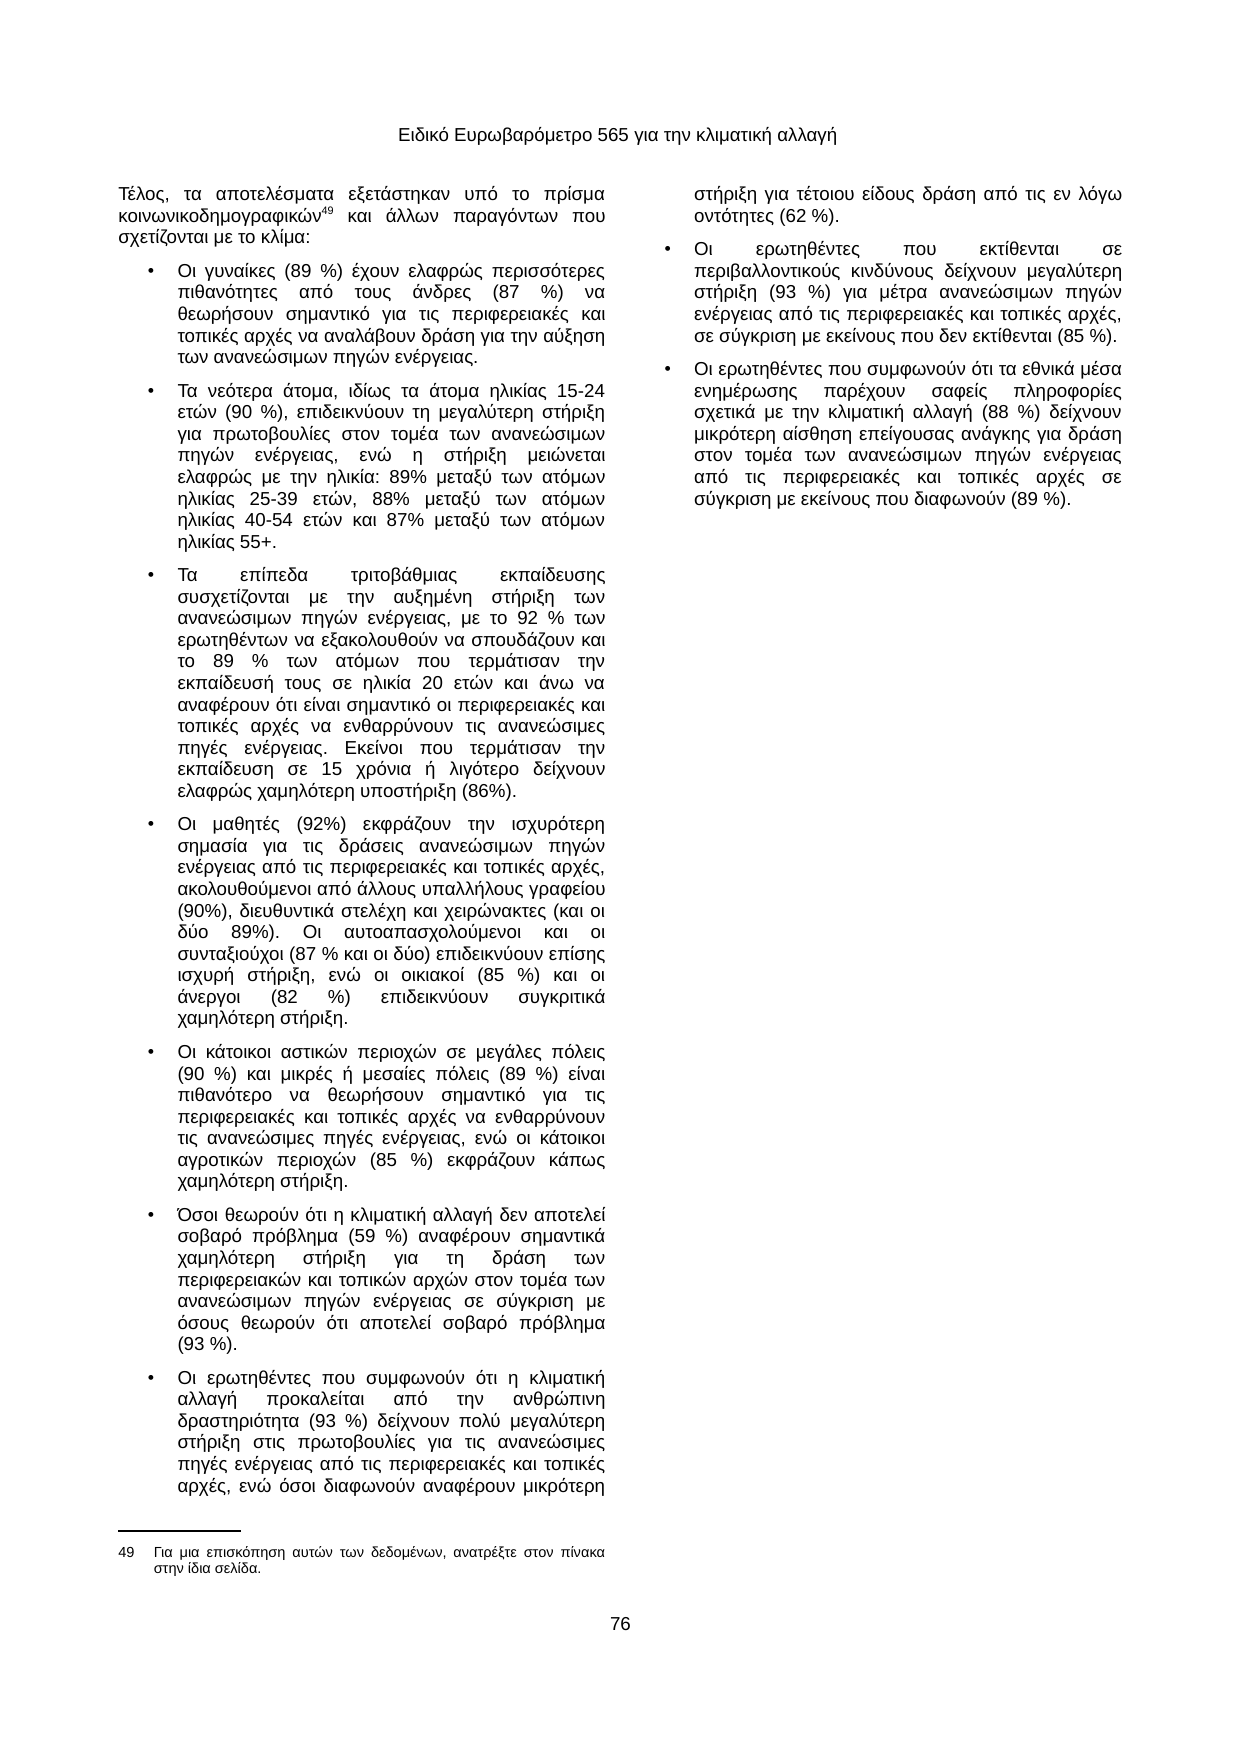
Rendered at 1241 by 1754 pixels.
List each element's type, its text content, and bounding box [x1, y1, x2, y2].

list Τα επίπεδα τριτοβάθμιας εκπαίδευσης συσχετίζονται με την αυξημένη στήριξη των ανανεώσιμων πηγών ενέργειας, με το 92 % των ερωτηθέντων να εξακολουθούν να σπουδάζουν και το 89 % των ατόμων που τερμάτισαν την εκπαίδευσή τους σε ηλικία 20 ετών και άνω να αναφέρουν ότι είναι σημαντικό οι περιφερειακές και τοπικές αρχές να ενθαρρύνουν τις ανανεώσιμες πηγές ενέργειας. Εκείνοι που τερμάτισαν την εκπαίδευση σε 15 χρόνια ή λιγότερο δείχνουν ελαφρώς χαμηλότερη υποστήριξη (86%). [148, 564, 605, 801]
list Οι γυναίκες (89 %) έχουν ελαφρώς περισσότερες πιθανότητες από τους άνδρες (87 %) να θεωρήσουν σημαντικό για τις περιφερειακές και τοπικές αρχές να αναλάβουν δράση για την αύξηση των ανανεώσιμων πηγών ενέργειας. [148, 259, 605, 367]
list Οι κάτοικοι αστικών περιοχών σε μεγάλες πόλεις (90 %) και μικρές ή μεσαίες πόλεις (89 %) είναι πιθανότερο να θεωρήσουν σημαντικό για τις περιφερειακές και τοπικές αρχές να ενθαρρύνουν τις ανανεώσιμες πηγές ενέργειας, ενώ οι κάτοικοι αγροτικών περιοχών (85 %) εκφράζουν κάπως χαμηλότερη στήριξη. [148, 1041, 605, 1192]
list Οι ερωτηθέντες που συμφωνούν ότι η κλιματική αλλαγή προκαλείται από την ανθρώπινη δραστηριότητα (93 %) δείχνουν πολύ μεγαλύτερη στήριξη στις πρωτοβουλίες για τις ανανεώσιμες πηγές ενέργειας από τις περιφερειακές και τοπικές αρχές, ενώ όσοι διαφωνούν αναφέρουν μικρότερη [148, 1366, 605, 1496]
list Οι ερωτηθέντες που εκτίθενται σε περιβαλλοντικούς κινδύνους δείχνουν μεγαλύτερη στήριξη (93 %) για μέτρα ανανεώσιμων πηγών ενέργειας από τις περιφερειακές και τοπικές αρχές, σε σύγκριση με εκείνους που δεν εκτίθενται (85 %). [664, 238, 1122, 346]
list Τα νεότερα άτομα, ιδίως τα άτομα ηλικίας 15-24 ετών (90 %), επιδεικνύουν τη μεγαλύτερη στήριξη για πρωτοβουλίες στον τομέα των ανανεώσιμων πηγών ενέργειας, ενώ η στήριξη μειώνεται ελαφρώς με την ηλικία: 89% μεταξύ των ατόμων ηλικίας 25-39 ετών, 88% μεταξύ των ατόμων ηλικίας 40-54 ετών και 87% μεταξύ των ατόμων ηλικίας 55+. [148, 379, 605, 552]
list Οι ερωτηθέντες που συμφωνούν ότι τα εθνικά μέσα ενημέρωσης παρέχουν σαφείς πληροφορίες σχετικά με την κλιματική αλλαγή (88 %) δείχνουν μικρότερη αίσθηση επείγουσας ανάγκης για δράση στον τομέα των ανανεώσιμων πηγών ενέργειας από τις περιφερειακές και τοπικές αρχές σε σύγκριση με εκείνους που διαφωνούν (89 %). [664, 358, 1122, 509]
text Για μια επισκόπηση αυτών των δεδομένων, ανατρέξτε στον πίνακα στην ίδια σελίδα. [118, 1543, 605, 1577]
list Οι μαθητές (92%) εκφράζουν την ισχυρότερη σημασία για τις δράσεις ανανεώσιμων πηγών ενέργειας από τις περιφερειακές και τοπικές αρχές, ακολουθούμενοι από άλλους υπαλλήλους γραφείου (90%), διευθυντικά στελέχη και χειρώνακτες (και οι δύο 89%). Οι αυτοαπασχολούμενοι και οι συνταξιούχοι (87 % και οι δύο) επιδεικνύουν επίσης ισχυρή στήριξη, ενώ οι οικιακοί (85 %) και οι άνεργοι (82 %) επιδεικνύουν συγκριτικά χαμηλότερη στήριξη. [148, 813, 605, 1029]
text Τέλος, τα αποτελέσματα εξετάστηκαν υπό το πρίσμα κοινωνικοδημογραφικών και άλλων παραγόντων που σχετίζονται με το κλίμα: [118, 183, 605, 248]
list στήριξη για τέτοιου είδους δράση από τις εν λόγω οντότητες (62 %). [664, 183, 1122, 226]
list Όσοι θεωρούν ότι η κλιματική αλλαγή δεν αποτελεί σοβαρό πρόβλημα (59 %) αναφέρουν σημαντικά χαμηλότερη στήριξη για τη δράση των περιφερειακών και τοπικών αρχών στον τομέα των ανανεώσιμων πηγών ενέργειας σε σύγκριση με όσους θεωρούν ότι αποτελεί σοβαρό πρόβλημα (93 %). [148, 1203, 605, 1354]
